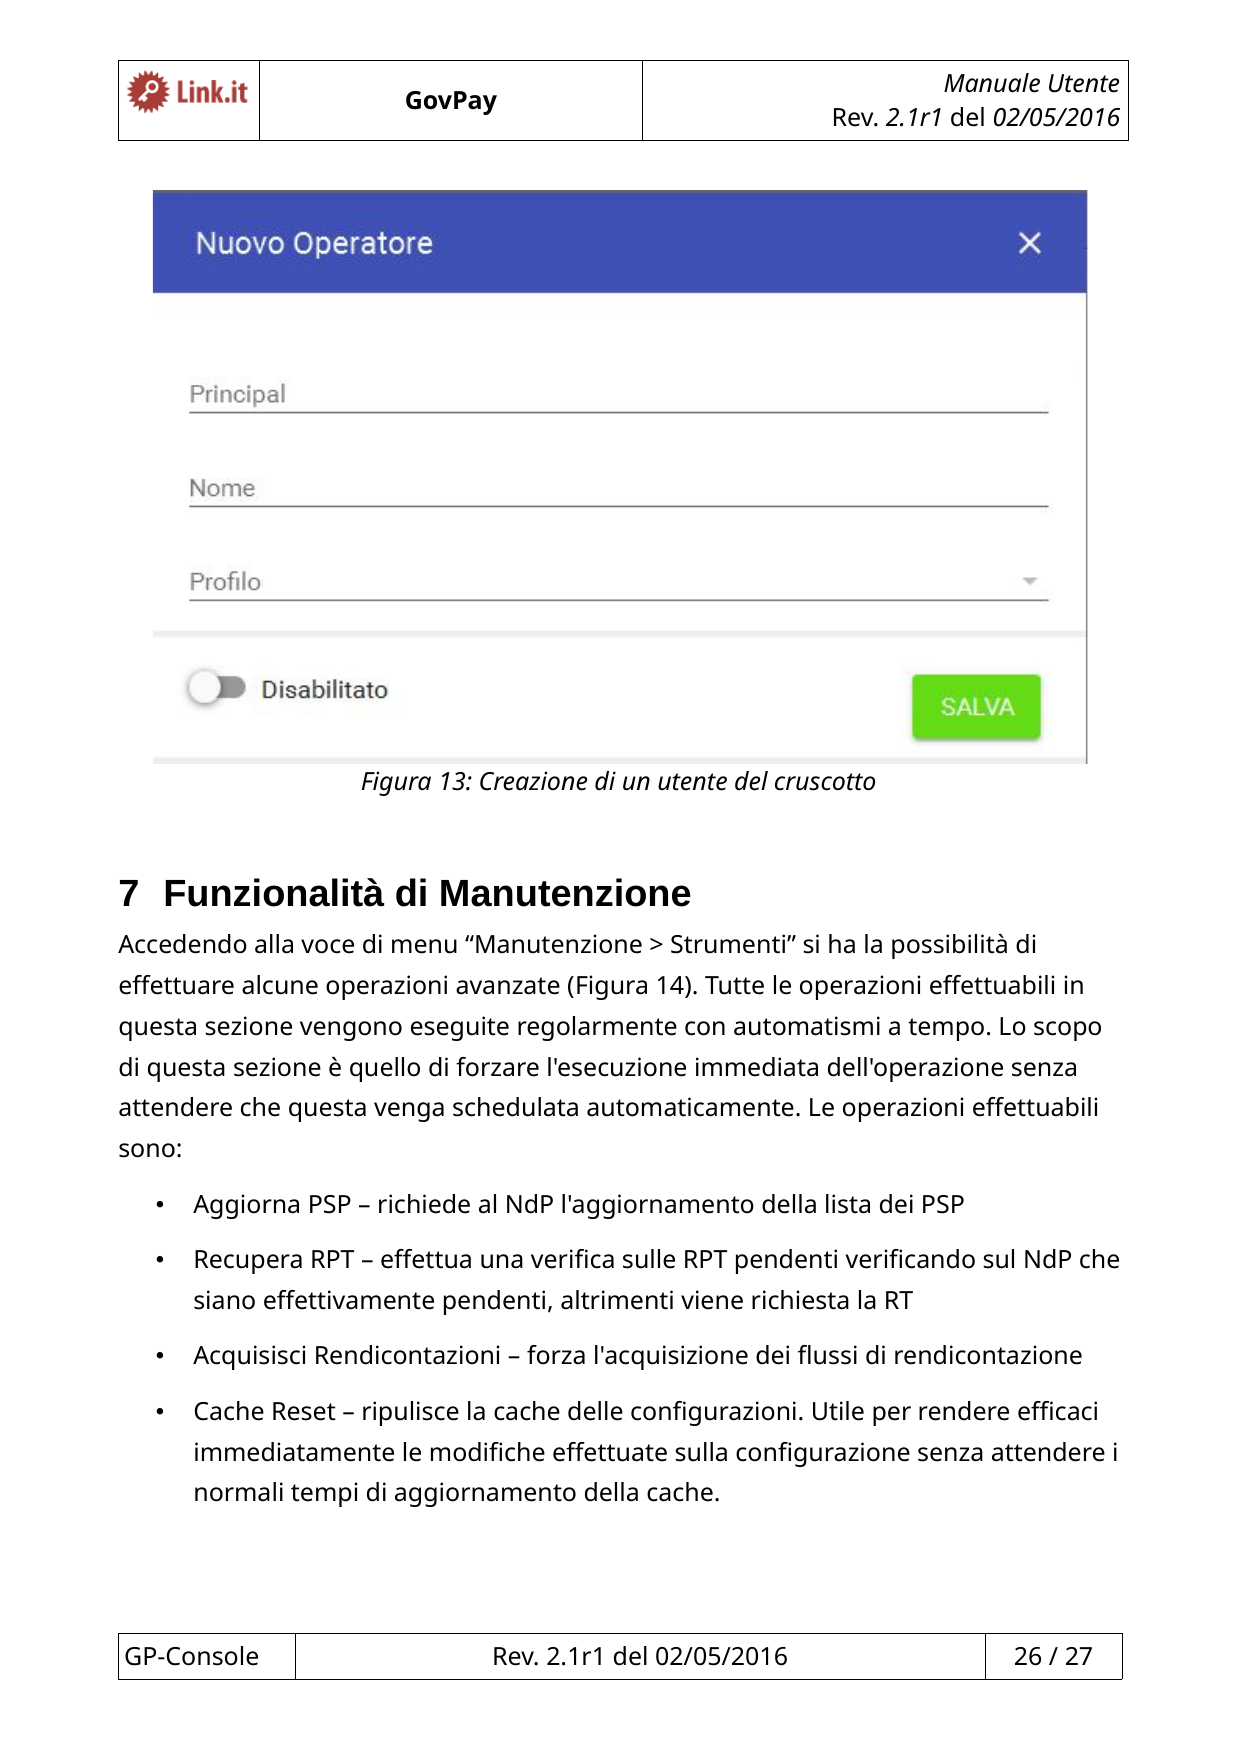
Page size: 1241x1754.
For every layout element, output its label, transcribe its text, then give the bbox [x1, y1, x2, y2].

text Accedendo alla voce di menu “Manutenzione > Strumenti” si ha la possibilità di effettuare alcune operazioni avanzate (Figura 14). Tutte le operazioni effettuabili in questa sezione vengono eseguite regolarmente con automatismi a tempo. Lo scopo di questa sezione è quello di forzare l'esecuzione immediata dell'operazione senza attendere che questa venga schedulata automaticamente. Le operazioni effettuabili sono: [118, 927, 1122, 1165]
subtitle Funzionalità di Manutenzione [118, 871, 1122, 914]
list Acquisisci Rendicontazioni – forza l'acquisizione dei flussi di rendicontazione [156, 1338, 1122, 1372]
text Figura 13: Creazione di un utente del cruscotto [153, 764, 1087, 798]
picture [152, 190, 1088, 764]
list Cache Reset – ripulisce la cache delle configurazioni. Utile per rendere efficaci immediatamente le modifiche effettuate sulla configurazione senza attendere i normali tempi di aggiornamento della cache. [156, 1393, 1122, 1509]
picture [123, 65, 254, 119]
list Recupera RPT – effettua una verifica sulle RPT pendenti verificando sul NdP che siano effettivamente pendenti, altrimenti viene richiesta la RT [156, 1242, 1122, 1317]
list Aggiorna PSP – richiede al NdP l'aggiornamento della lista dei PSP [156, 1186, 1122, 1220]
